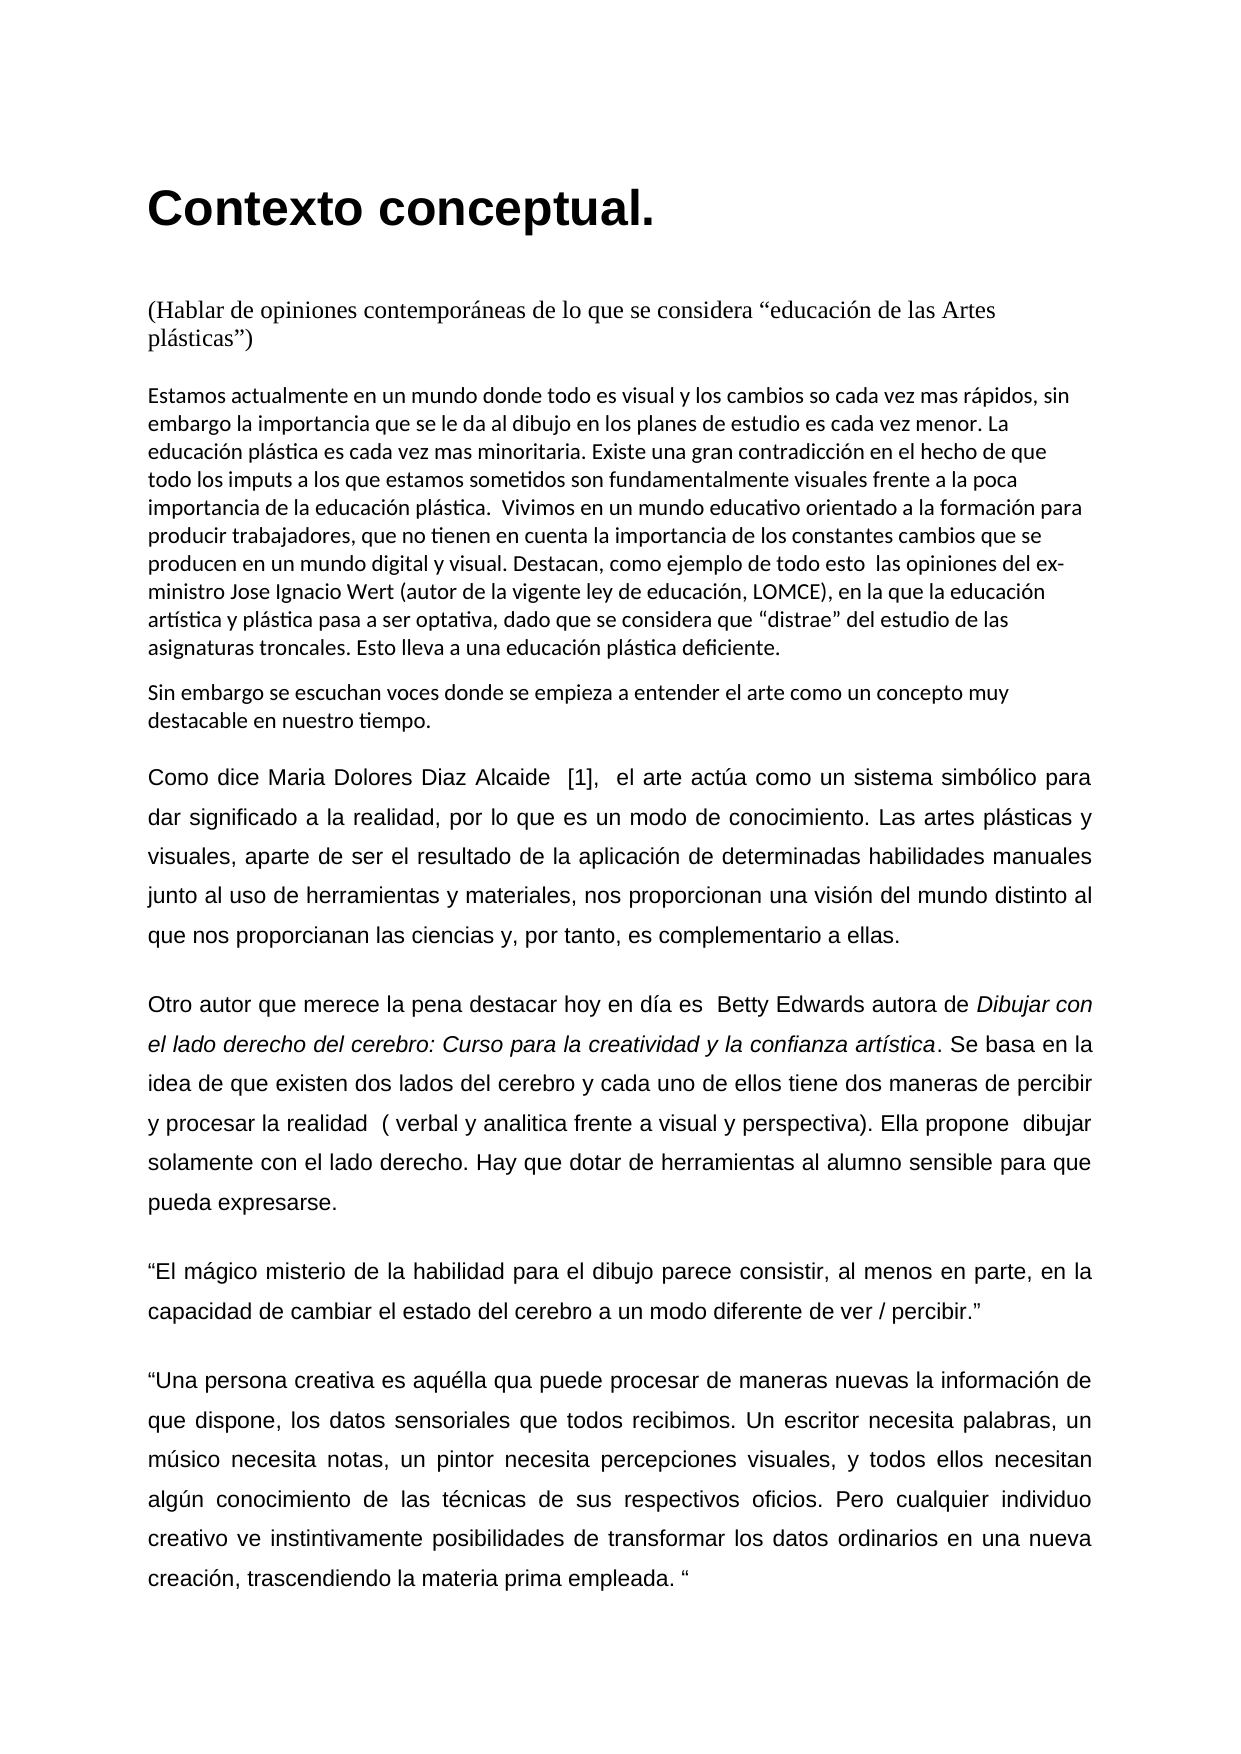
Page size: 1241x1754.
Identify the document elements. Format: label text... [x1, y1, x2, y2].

text “El mágico misterio de la habilidad para el dibujo parece consistir, al menos en parte, en la capacidad de cambiar el estado del cerebro a un modo diferente de ver / percibir.” [148, 1258, 1093, 1324]
text Sin embargo se escuchan voces donde se empieza a entender el arte como un concepto muy destacable en nuestro tiempo. [148, 678, 1093, 734]
text Estamos actualmente en un mundo donde todo es visual y los cambios so cada vez mas rápidos, sin embargo la importancia que se le da al dibujo en los planes de estudio es cada vez menor. La educación plástica es cada vez mas minoritaria. Existe una gran contradicción en el hecho de que todo los imputs a los que estamos sometidos son fundamentalmente visuales frente a la poca importancia de la educación plástica. Vivimos en un mundo educativo orientado a la formación para producir trabajadores, que no tienen en cuenta la importancia de los constantes cambios que se producen en un mundo digital y visual. Destacan, como ejemplo de todo esto las opiniones del ex-ministro Jose Ignacio Wert (autor de la vigente ley de educación, LOMCE), en la que la educación artística y plástica pasa a ser optativa, dado que se considera que “distrae” del estudio de las asignaturas troncales. Esto lleva a una educación plástica deficiente. [148, 381, 1093, 661]
text (Hablar de opiniones contemporáneas de lo que se considera “educación de las Artes plásticas”) [148, 295, 1093, 352]
subtitle Contexto conceptual. [148, 178, 1093, 236]
text Otro autor que merece la pena destacar hoy en día es Betty Edwards autora de Dibujar con el lado derecho del cerebro: Curso para la creatividad y la confianza artística. Se basa en la idea de que existen dos lados del cerebro y cada uno de ellos tiene dos maneras de percibir y procesar la realidad ( verbal y analitica frente a visual y perspectiva). Ella propone dibujar solamente con el lado derecho. Hay que dotar de herramientas al alumno sensible para que pueda expresarse. [148, 991, 1093, 1215]
text Como dice Maria Dolores Diaz Alcaide [1], el arte actúa como un sistema simbólico para dar significado a la realidad, por lo que es un modo de conocimiento. Las artes plásticas y visuales, aparte de ser el resultado de la aplicación de determinadas habilidades manuales junto al uso de herramientas y materiales, nos proporcionan una visión del mundo distinto al que nos proporcianan las ciencias y, por tanto, es complementario a ellas. [148, 764, 1093, 948]
text “Una persona creativa es aquélla qua puede procesar de maneras nuevas la información de que dispone, los datos sensoriales que todos recibimos. Un escritor necesita palabras, un músico necesita notas, un pintor necesita percepciones visuales, y todos ellos necesitan algún conocimiento de las técnicas de sus respectivos oficios. Pero cualquier individuo creativo ve instintivamente posibilidades de transformar los datos ordinarios en una nueva creación, trascendiendo la materia prima empleada. “ [148, 1367, 1093, 1591]
